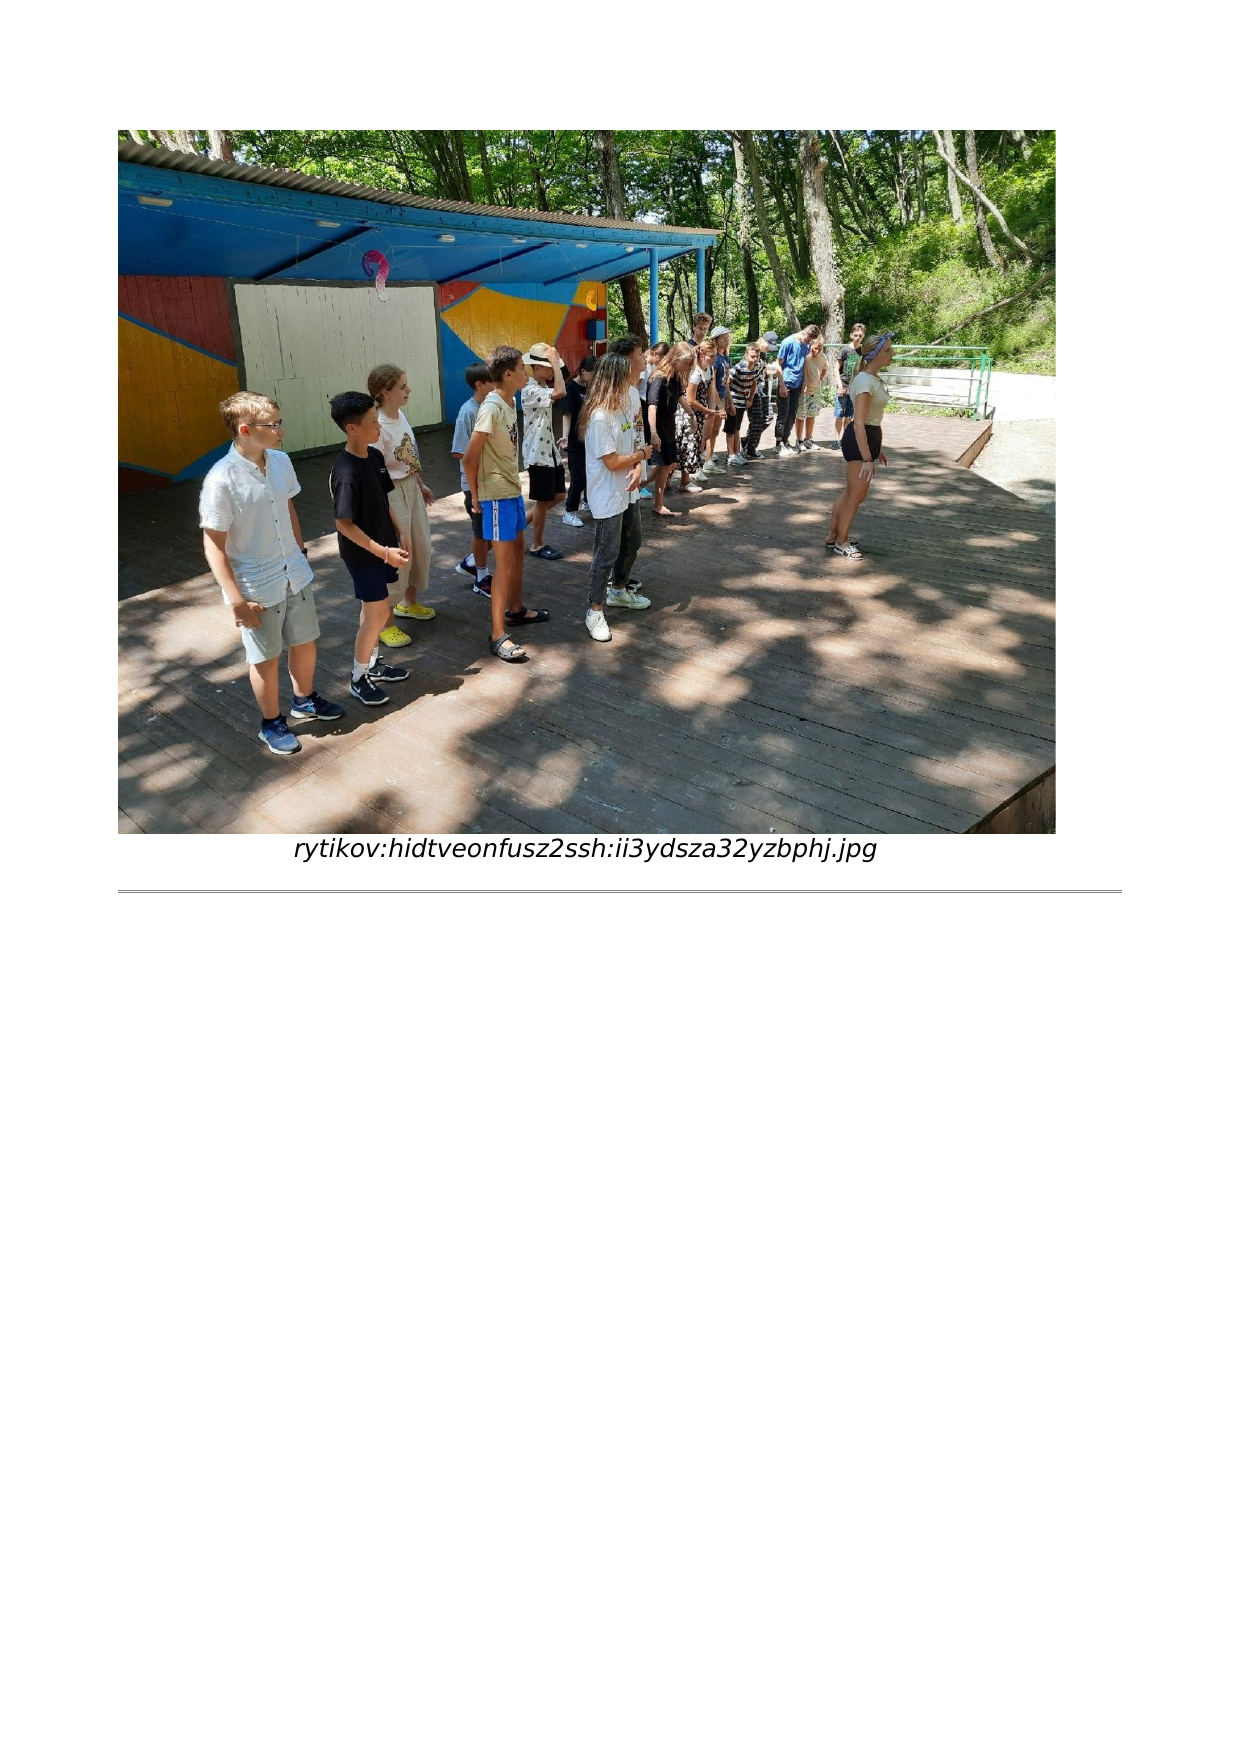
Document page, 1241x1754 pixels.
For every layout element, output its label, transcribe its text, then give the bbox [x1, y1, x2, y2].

picture [279, 195, 288, 201]
picture [118, 130, 1056, 834]
picture [325, 210, 347, 214]
text rytikov:hidtveonfusz2ssh:ii3ydsza32yzbphj.jpg [118, 834, 1056, 863]
picture [121, 170, 128, 177]
